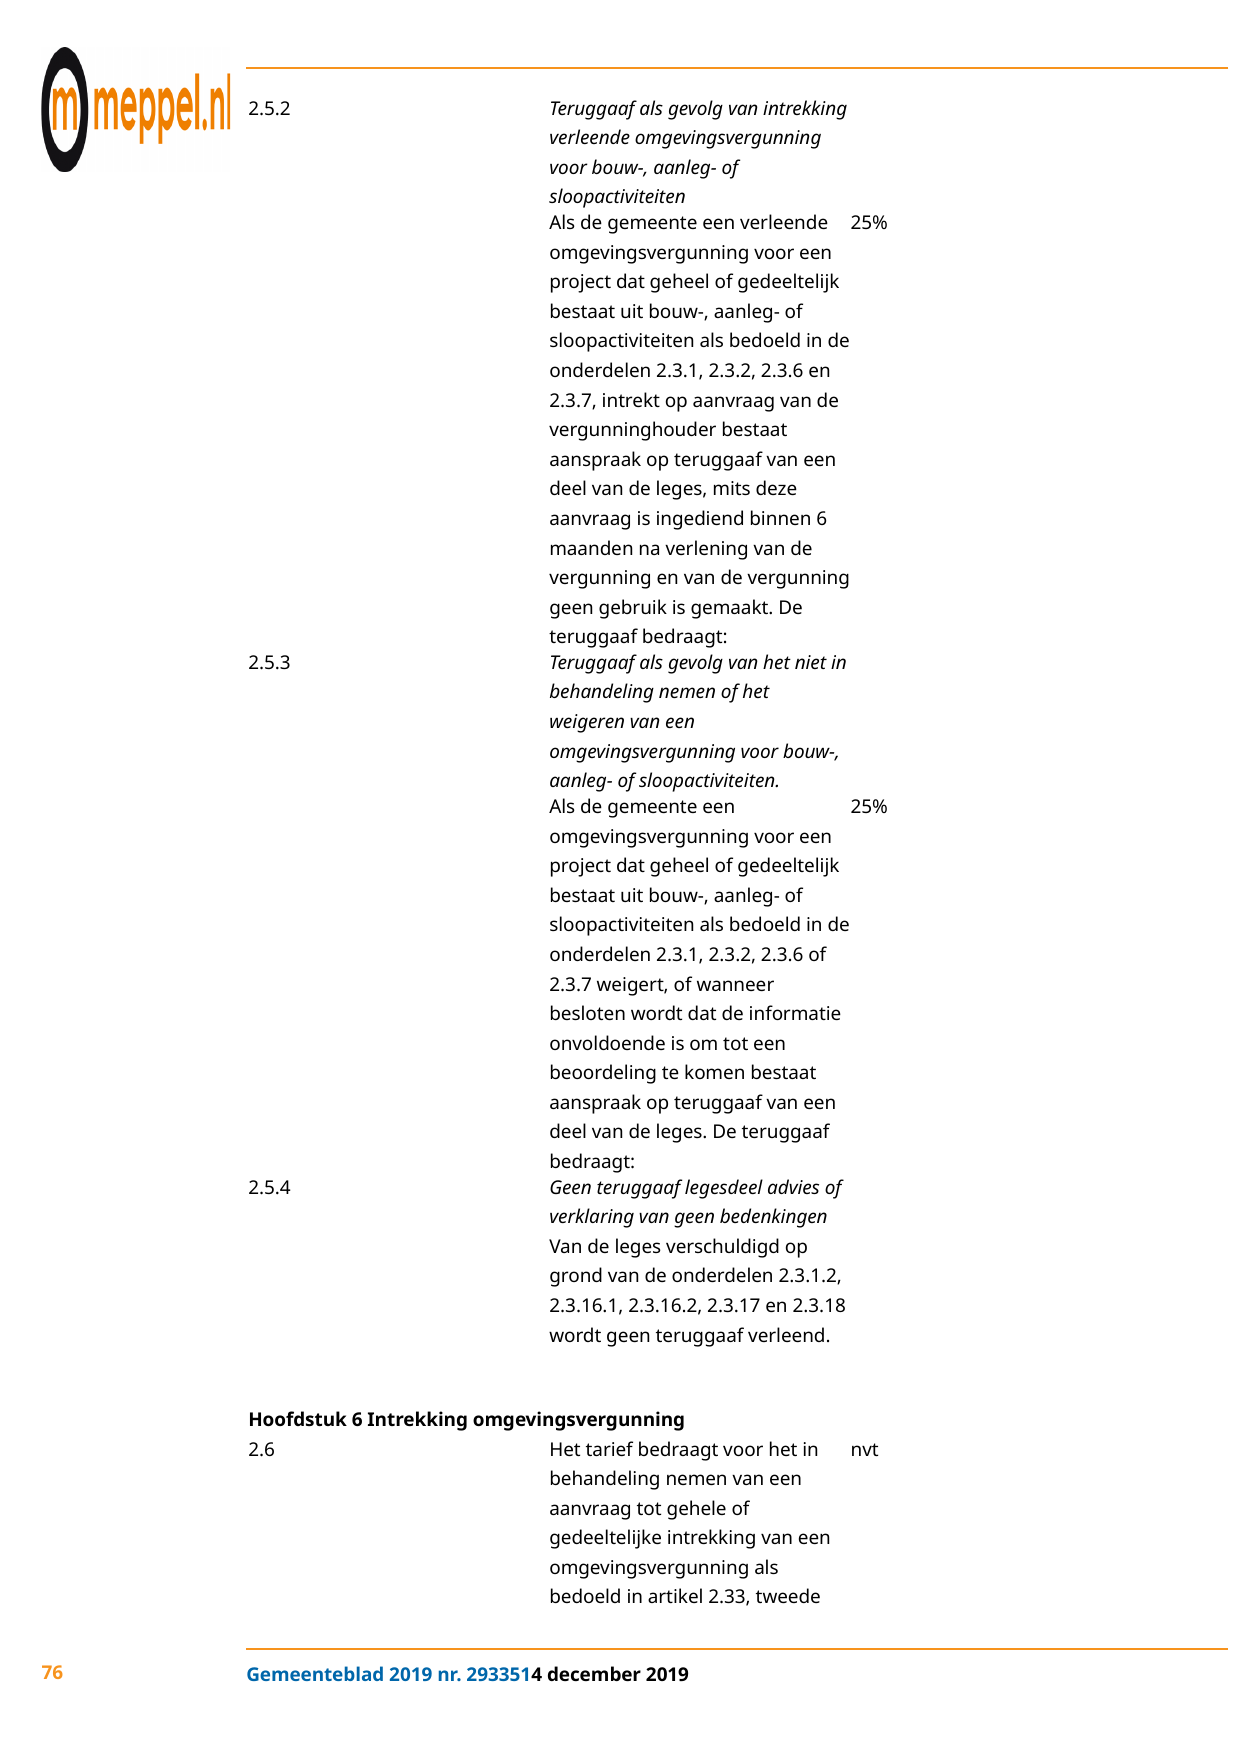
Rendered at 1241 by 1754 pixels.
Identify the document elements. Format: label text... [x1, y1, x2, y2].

table_cell [248, 793, 549, 1174]
table_cell [850, 95, 1152, 209]
table_header 2.6 [248, 1436, 549, 1609]
table_cell Geen teruggaaf legesdeel advies of verklaring van geen bedenkingen Van de leges verschuldigd op grond van de onderdelen 2.3.1.2, 2.3.16.1, 2.3.16.2, 2.3.17 en 2.3.18 wordt geen teruggaaf verleend. [549, 1174, 850, 1348]
text Hoofdstuk 6 Intrekking omgevingsvergunning [248, 1406, 1152, 1432]
table_cell 2.5.3 [248, 649, 549, 793]
table_cell 25% [850, 209, 1152, 649]
table_cell Als de gemeente een verleende omgevingsvergunning voor een project dat geheel of gedeeltelijk bestaat uit bouw-, aanleg- of sloopactiviteiten als bedoeld in de onderdelen 2.3.1, 2.3.2, 2.3.6 en 2.3.7, intrekt op aanvraag van de vergunninghouder bestaat aanspraak op teruggaaf van een deel van de leges, mits deze aanvraag is ingediend binnen 6 maanden na verlening van de vergunning en van de vergunning geen gebruik is gemaakt. De teruggaaf bedraagt: [549, 209, 850, 649]
table_cell 2.5.4 [248, 1174, 549, 1348]
table_cell Teruggaaf als gevolg van het niet in behandeling nemen of het weigeren van een omgevingsvergunning voor bouw-, aanleg- of sloopactiviteiten. [549, 649, 850, 793]
table_cell Als de gemeente een omgevingsvergunning voor een project dat geheel of gedeeltelijk bestaat uit bouw-, aanleg- of sloopactiviteiten als bedoeld in de onderdelen 2.3.1, 2.3.2, 2.3.6 of 2.3.7 weigert, of wanneer besloten wordt dat de informatie onvoldoende is om tot een beoordeling te komen bestaat aanspraak op teruggaaf van een deel van de leges. De teruggaaf bedraagt: [549, 793, 850, 1174]
table_cell [850, 1348, 1152, 1373]
picture [41, 47, 231, 172]
table_cell 2.5.2 [248, 95, 549, 209]
table_cell [549, 1348, 850, 1373]
table_cell [850, 649, 1152, 793]
table_header Het tarief bedraagt voor het in behandeling nemen van een aanvraag tot gehele of gedeeltelijke intrekking van een omgevingsvergunning als bedoeld in artikel 2.33, tweede [549, 1436, 850, 1609]
table_cell [850, 1174, 1152, 1348]
table_cell Teruggaaf als gevolg van intrekking verleende omgevingsvergunning voor bouw-, aanleg- of sloopactiviteiten [549, 95, 850, 209]
table_header nvt [850, 1436, 1152, 1609]
table_cell [248, 209, 549, 649]
table_cell [248, 1348, 549, 1373]
table_cell 25% [850, 793, 1152, 1174]
